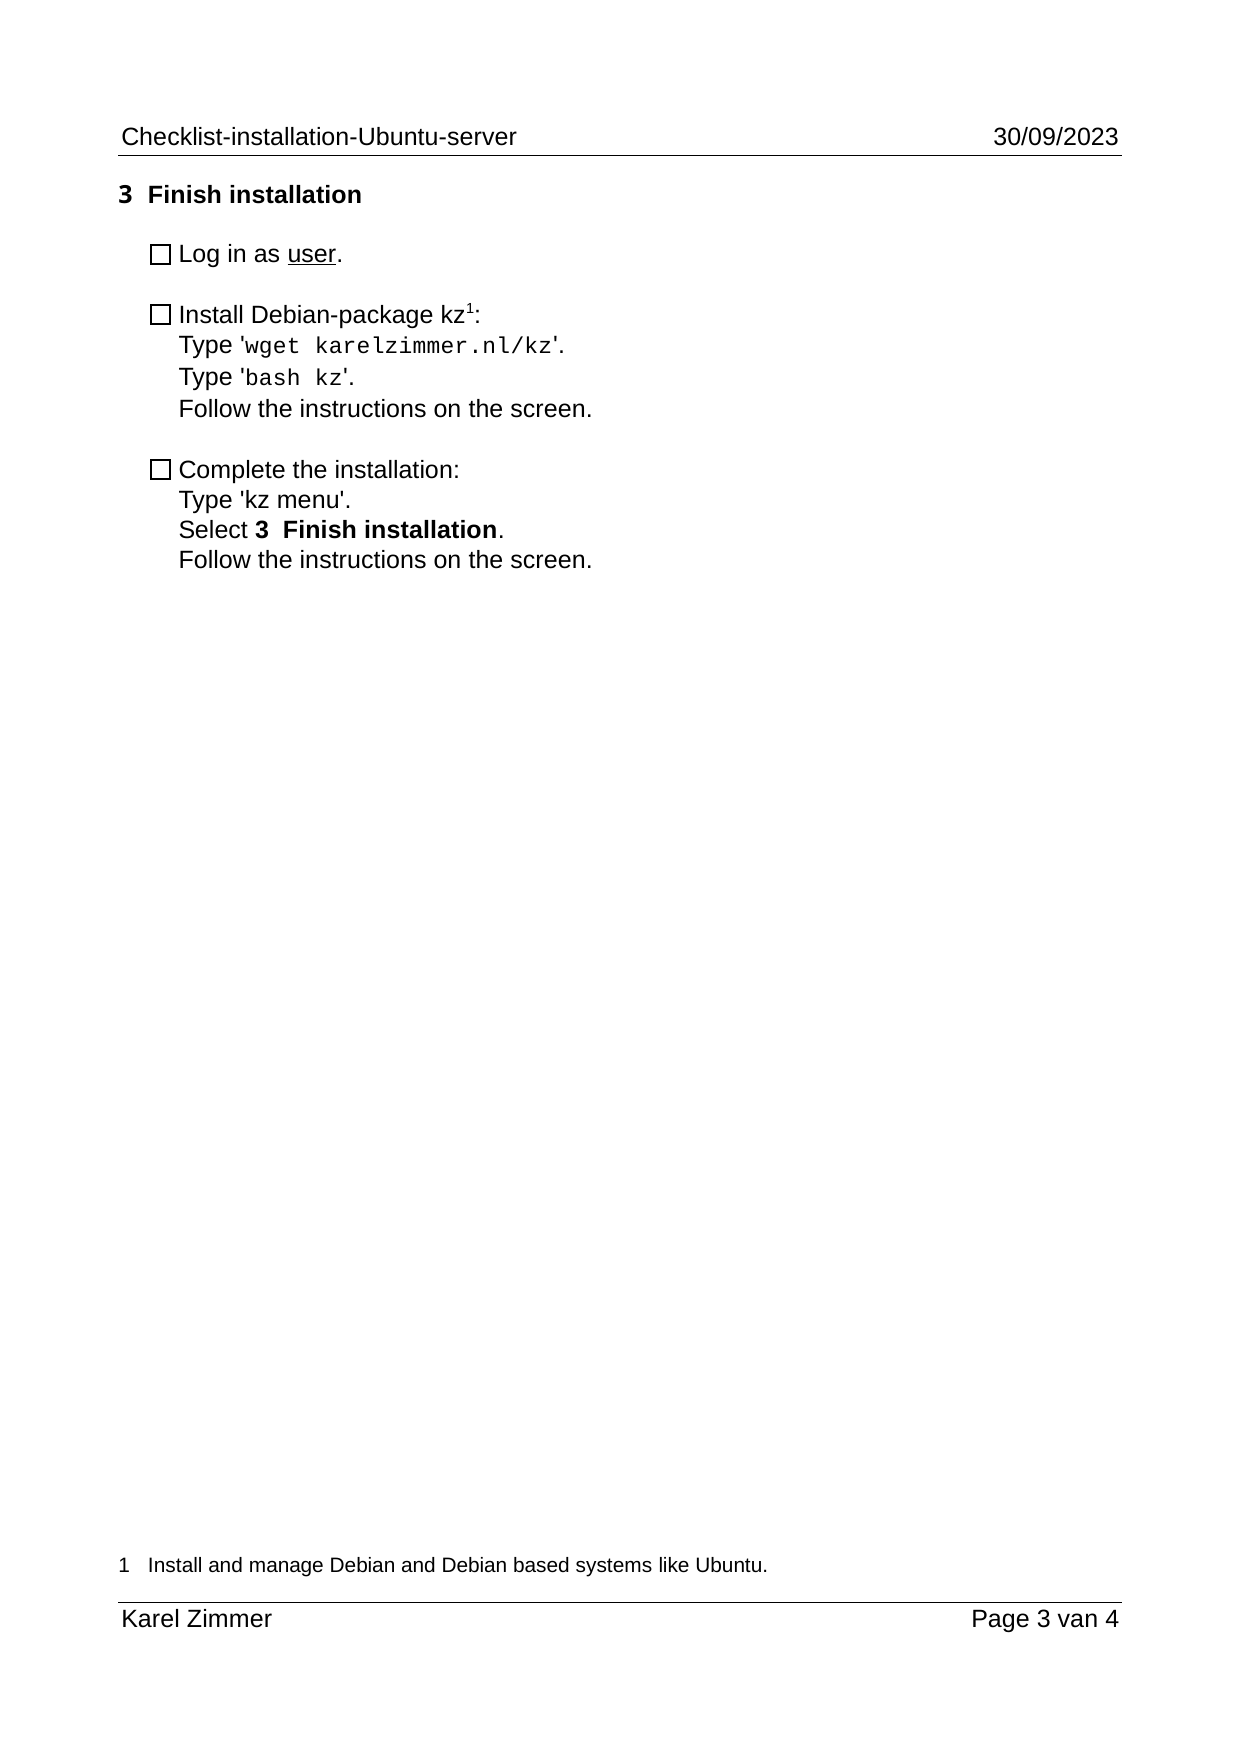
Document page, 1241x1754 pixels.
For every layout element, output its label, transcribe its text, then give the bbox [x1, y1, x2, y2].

table_cell [118, 330, 142, 362]
table_cell Install Debian-package kz: [177, 300, 1122, 330]
table_cell [142, 424, 177, 454]
table_cell [142, 362, 177, 394]
table_cell [118, 545, 142, 576]
table_cell [118, 485, 142, 515]
table_cell Follow the instructions on the screen. [177, 545, 1122, 576]
table_cell [118, 362, 142, 394]
table_cell [118, 454, 142, 485]
list Finish installation [118, 177, 1122, 211]
table_header Log in as USER. [177, 239, 1122, 269]
table_cell [142, 330, 177, 362]
table_header [118, 239, 142, 269]
table_cell [142, 545, 177, 576]
table_cell [142, 300, 177, 330]
table_cell Type 'bash kz'. [177, 362, 1122, 394]
table_cell [142, 485, 177, 515]
table_cell Select 3 Finish installation. [177, 515, 1122, 545]
table_cell [118, 424, 142, 454]
table_cell Follow the instructions on the screen. [177, 394, 1122, 424]
table_cell [118, 269, 142, 300]
table_cell [118, 300, 142, 330]
table_cell Complete the installation: [177, 454, 1122, 485]
table_cell [118, 515, 142, 545]
table_cell Type 'kz menu'. [177, 485, 1122, 515]
table_cell [142, 454, 177, 485]
table_cell [177, 424, 1122, 454]
table_cell Type 'wget karelzimmer.nl/kz'. [177, 330, 1122, 362]
table_cell [142, 269, 177, 300]
table_cell [142, 394, 177, 424]
table_header [142, 239, 177, 269]
table_cell [118, 394, 142, 424]
table_cell [177, 269, 1122, 300]
table_cell [142, 515, 177, 545]
